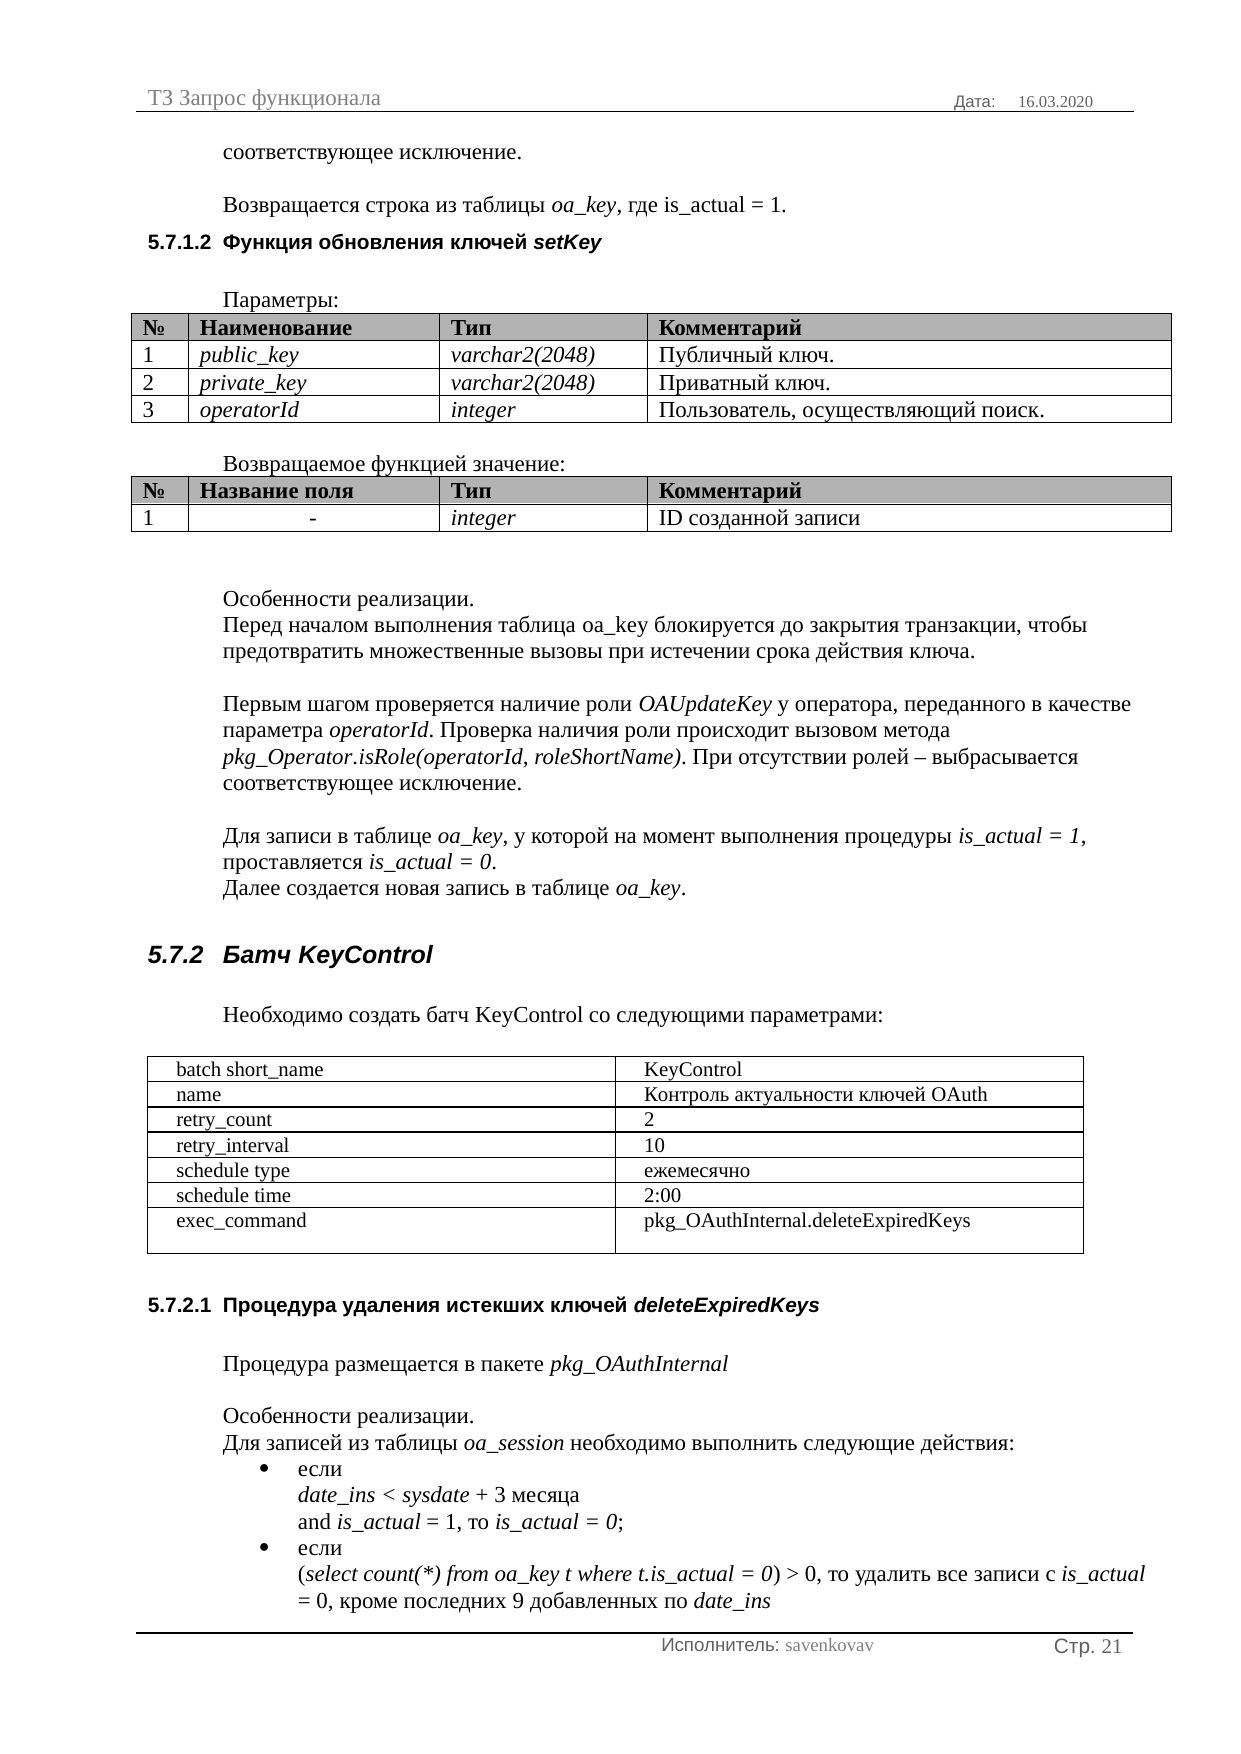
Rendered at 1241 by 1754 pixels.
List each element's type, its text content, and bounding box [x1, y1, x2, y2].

table_cell pkg_OAuthInternal.deleteExpiredKeys [616, 1208, 1083, 1253]
table_cell varchar2(2048) [440, 369, 647, 395]
table_header Название поля [189, 477, 439, 503]
table_cell 2 [132, 369, 188, 395]
table_cell exec_command [148, 1208, 615, 1253]
text Возвращаемое функцией значение: [223, 450, 1152, 476]
text Для записей из таблицы oa_session необходимо выполнить следующие действия: [223, 1429, 1152, 1455]
list если (select count(*) from oa_key t where t.is_actual = 0) > 0, то удалить все записи с is_actual = 0, кроме последних 9 добавленных по date_ins [260, 1534, 1152, 1613]
table_cell integer [440, 396, 647, 422]
table_header Тип [440, 477, 647, 503]
table_cell 2 [616, 1108, 1083, 1131]
text Далее создается новая запись в таблице oa_key. [223, 874, 1152, 901]
table_cell 1 [132, 505, 188, 531]
table_cell varchar2(2048) [440, 341, 647, 367]
table_cell 10 [616, 1133, 1083, 1157]
table_cell private_key [189, 369, 439, 395]
subtitle Батч KeyControl [148, 940, 1152, 968]
text Возвращается строка из таблицы oa_key, где is_actual = 1. [223, 191, 1152, 217]
table_header Наименование [189, 314, 439, 340]
table_header KeyControl [616, 1057, 1083, 1081]
table_cell Контроль актуальности ключей OAuth [616, 1082, 1083, 1106]
text Перед началом выполнения таблица oa_key блокируется до закрытия транзакции, чтобы предотвратить множественные вызовы при истечении срока действия ключа. [223, 611, 1152, 664]
table_cell name [148, 1082, 615, 1106]
table_header Тип [440, 314, 647, 340]
table_header Комментарий [648, 477, 1171, 503]
table_cell ежемесячно [616, 1158, 1083, 1182]
table_header batch short_name [148, 1057, 615, 1081]
text Для записи в таблице oa_key, у которой на момент выполнения процедуры is_actual = 1, проставляется is_actual = 0. [223, 822, 1152, 874]
table_cell retry_count [148, 1108, 615, 1131]
table_cell public_key [189, 341, 439, 367]
text Особенности реализации. [223, 584, 1152, 611]
table_cell Публичный ключ. [648, 341, 1171, 367]
table_cell retry_interval [148, 1133, 615, 1157]
text Процедура размещается в пакете pkg_OAuthInternal [223, 1350, 1152, 1376]
subtitle Процедура удаления истекших ключей deleteExpiredKeys [148, 1293, 1152, 1317]
table_cell schedule time [148, 1183, 615, 1207]
table_header № [132, 314, 188, 340]
table_cell 2:00 [616, 1183, 1083, 1207]
table_header № [132, 477, 188, 503]
table_cell ID созданной записи [648, 505, 1171, 531]
subtitle Функция обновления ключей setKey [148, 230, 1152, 254]
text Необходимо создать батч KeyControl со следующими параметрами: [223, 1001, 1152, 1027]
text Особенности реализации. [223, 1402, 1152, 1429]
table_cell operatorId [189, 396, 439, 422]
table_header Комментарий [648, 314, 1171, 340]
table_cell integer [440, 505, 647, 531]
text соответствующее исключение. [223, 138, 1152, 164]
table_cell - [189, 505, 439, 531]
list если date_ins < sysdate + 3 месяца and is_actual = 1, то is_actual = 0; [260, 1455, 1152, 1534]
table_cell 3 [132, 396, 188, 422]
table_cell 1 [132, 341, 188, 367]
table_cell Пользователь, осуществляющий поиск. [648, 396, 1171, 422]
table_cell Приватный ключ. [648, 369, 1171, 395]
text Параметры: [223, 286, 1152, 313]
text Первым шагом проверяется наличие роли OAUpdateKey у оператора, переданного в качестве параметра operatorId. Проверка наличия роли происходит вызовом метода pkg_Operator.isRole(operatorId, roleShortName). При отсутствии ролей – выбрасывается соответствующее исключение. [223, 690, 1152, 795]
table_cell schedule type [148, 1158, 615, 1182]
